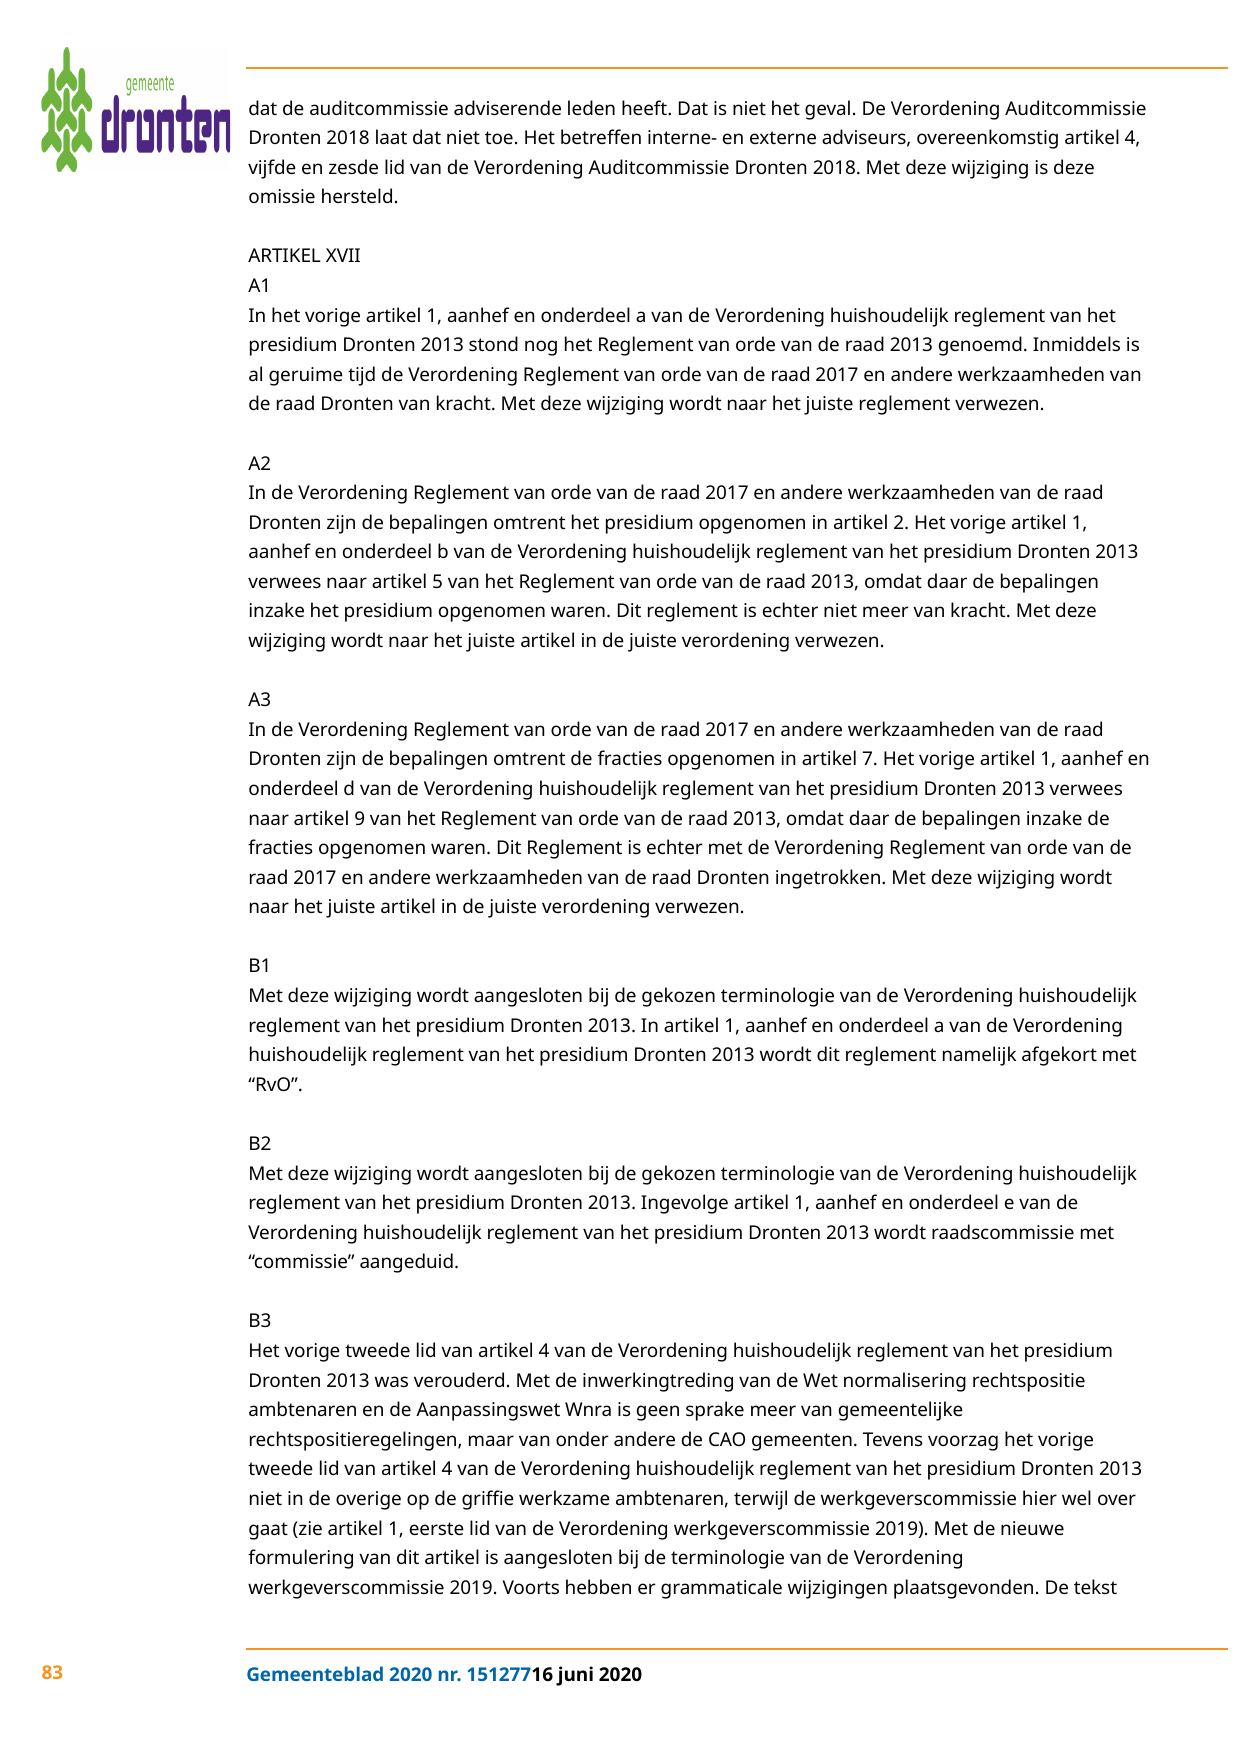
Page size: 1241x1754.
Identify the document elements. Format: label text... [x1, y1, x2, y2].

text B2 [248, 1130, 1152, 1156]
text B1 [248, 953, 1152, 978]
text Het vorige tweede lid van artikel 4 van de Verordening huishoudelijk reglement van het presidium Dronten 2013 was verouderd. Met de inwerkingtreding van de Wet normalisering rechtspositie ambtenaren en de Aanpassingswet Wnra is geen sprake meer van gemeentelijke rechtspositieregelingen, maar van onder andere de CAO gemeenten. Tevens voorzag het vorige tweede lid van artikel 4 van de Verordening huishoudelijk reglement van het presidium Dronten 2013 niet in de overige op de griffie werkzame ambtenaren, terwijl de werkgeverscommissie hier wel over gaat (zie artikel 1, eerste lid van de Verordening werkgeverscommissie 2019). Met de nieuwe formulering van dit artikel is aangesloten bij de terminologie van de Verordening werkgeverscommissie 2019. Voorts hebben er grammaticale wijzigingen plaatsgevonden. De tekst [248, 1337, 1152, 1600]
text A1 [248, 272, 1152, 298]
text Met deze wijziging wordt aangesloten bij de gekozen terminologie van de Verordening huishoudelijk reglement van het presidium Dronten 2013. In artikel 1, aanhef en onderdeel a van de Verordening huishoudelijk reglement van het presidium Dronten 2013 wordt dit reglement namelijk afgekort met “RvO”. [248, 982, 1152, 1097]
text Met deze wijziging wordt aangesloten bij de gekozen terminologie van de Verordening huishoudelijk reglement van het presidium Dronten 2013. Ingevolge artikel 1, aanhef en onderdeel e van de Verordening huishoudelijk reglement van het presidium Dronten 2013 wordt raadscommissie met “commissie” aangeduid. [248, 1160, 1152, 1274]
text A3 [248, 686, 1152, 712]
text ARTIKEL XVII [248, 243, 1152, 268]
text In het vorige artikel 1, aanhef en onderdeel a van de Verordening huishoudelijk reglement van het presidium Dronten 2013 stond nog het Reglement van orde van de raad 2013 genoemd. Inmiddels is al geruime tijd de Verordening Reglement van orde van de raad 2017 en andere werkzaamheden van de raad Dronten van kracht. Met deze wijziging wordt naar het juiste reglement verwezen. [248, 302, 1152, 416]
text A2 [248, 450, 1152, 476]
picture [41, 47, 231, 172]
text In de Verordening Reglement van orde van de raad 2017 en andere werkzaamheden van de raad Dronten zijn de bepalingen omtrent het presidium opgenomen in artikel 2. Het vorige artikel 1, aanhef en onderdeel b van de Verordening huishoudelijk reglement van het presidium Dronten 2013 verwees naar artikel 5 van het Reglement van orde van de raad 2013, omdat daar de bepalingen inzake het presidium opgenomen waren. Dit reglement is echter niet meer van kracht. Met deze wijziging wordt naar het juiste artikel in de juiste verordening verwezen. [248, 479, 1152, 653]
text In de Verordening Reglement van orde van de raad 2017 en andere werkzaamheden van de raad Dronten zijn de bepalingen omtrent de fracties opgenomen in artikel 7. Het vorige artikel 1, aanhef en onderdeel d van de Verordening huishoudelijk reglement van het presidium Dronten 2013 verwees naar artikel 9 van het Reglement van orde van de raad 2013, omdat daar de bepalingen inzake de fracties opgenomen waren. Dit Reglement is echter met de Verordening Reglement van orde van de raad 2017 en andere werkzaamheden van de raad Dronten ingetrokken. Met deze wijziging wordt naar het juiste artikel in de juiste verordening verwezen. [248, 716, 1152, 919]
text dat de auditcommissie adviserende leden heeft. Dat is niet het geval. De Verordening Auditcommissie Dronten 2018 laat dat niet toe. Het betreffen interne- en externe adviseurs, overeenkomstig artikel 4, vijfde en zesde lid van de Verordening Auditcommissie Dronten 2018. Met deze wijziging is deze omissie hersteld. [248, 95, 1152, 209]
text B3 [248, 1308, 1152, 1333]
